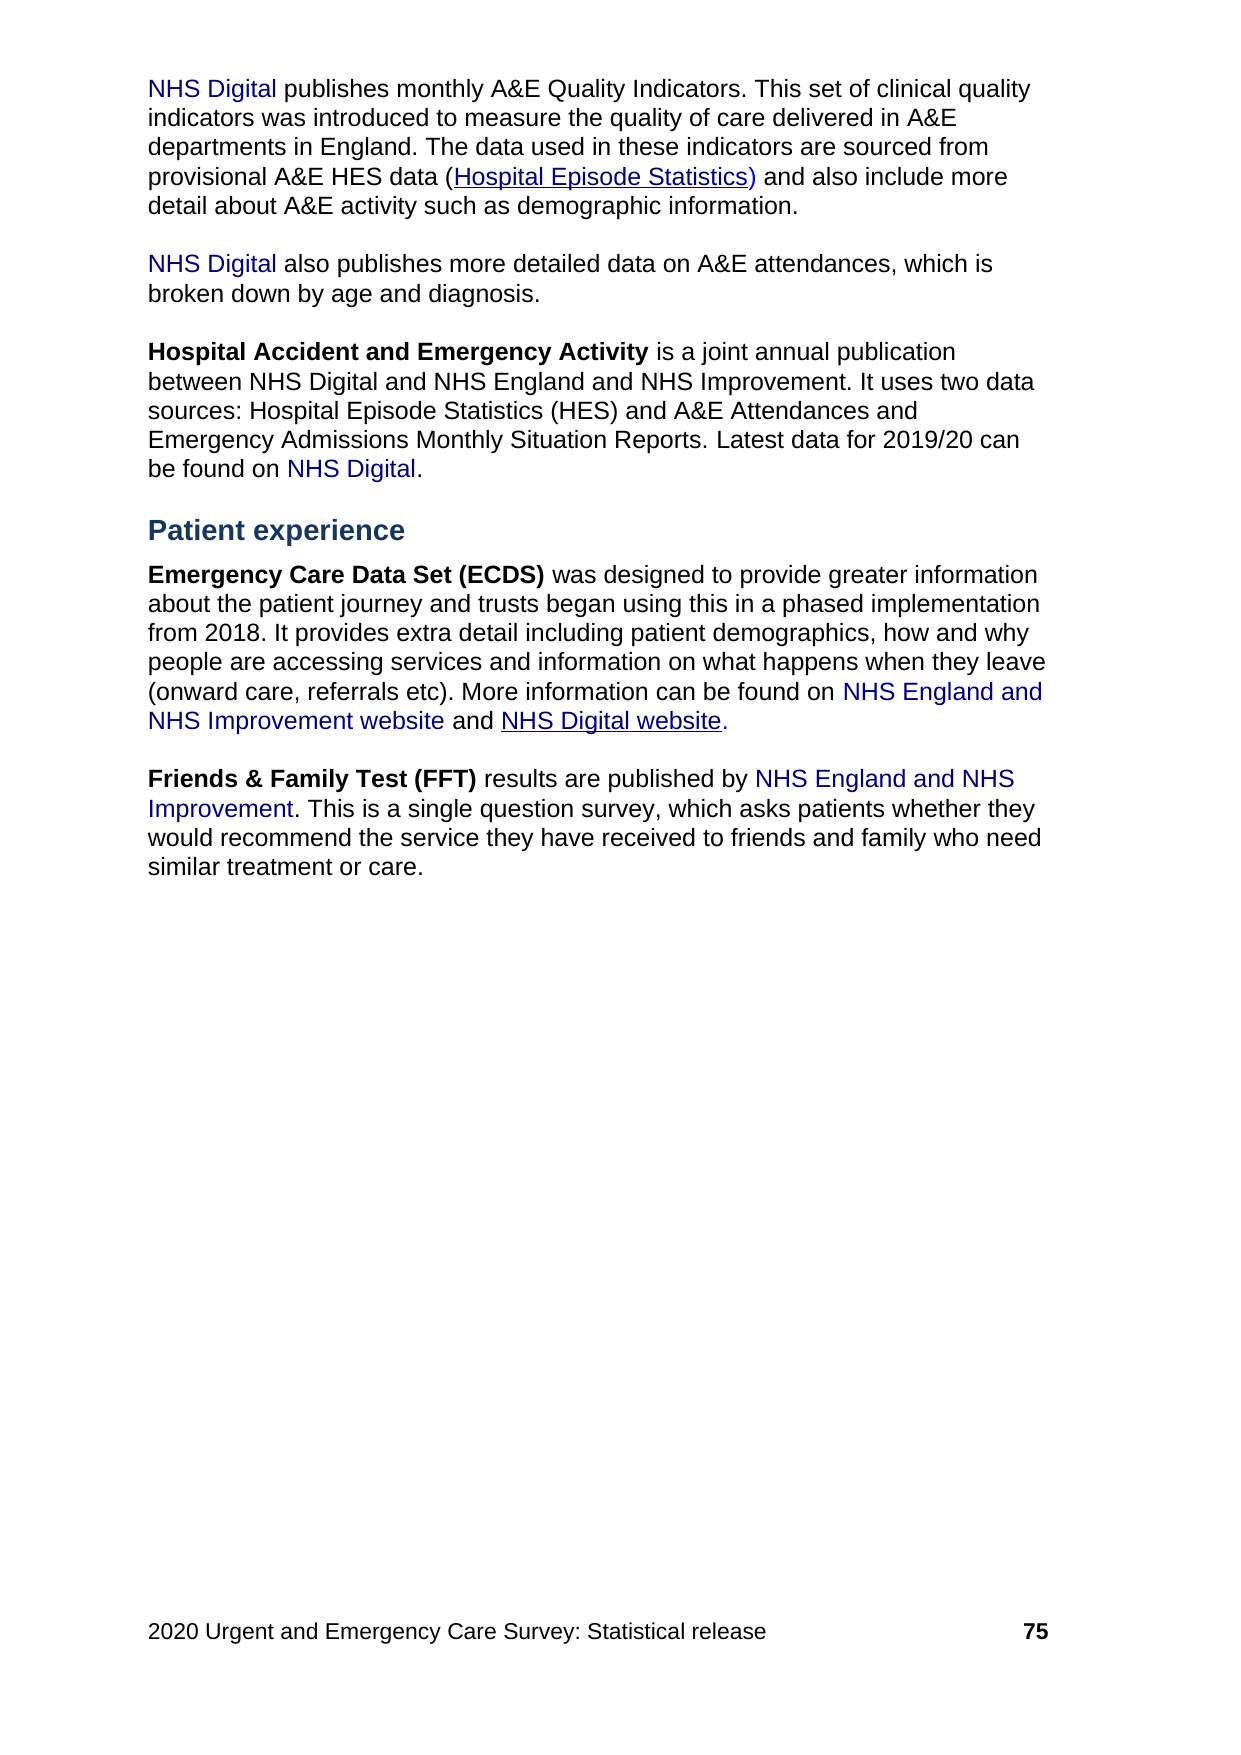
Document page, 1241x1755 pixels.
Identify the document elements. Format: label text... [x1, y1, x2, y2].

text Patient experience [148, 513, 1048, 546]
text NHS Digital publishes monthly A&E Quality Indicators. This set of clinical quality indicators was introduced to measure the quality of care delivered in A&E departments in England. The data used in these indicators are sourced from provisional A&E HES data (Hospital Episode Statistics) and also include more detail about A&E activity such as demographic information. [148, 74, 1048, 220]
text Emergency Care Data Set (ECDS) was designed to provide greater information about the patient journey and trusts began using this in a phased implementation from 2018. It provides extra detail including patient demographics, how and why people are accessing services and information on what happens when they leave (onward care, referrals etc). More information can be found on NHS England and NHS Improvement website and NHS Digital website. [148, 559, 1048, 735]
text Hospital Accident and Emergency Activity is a joint annual publication between NHS Digital and NHS England and NHS Improvement. It uses two data sources: Hospital Episode Statistics (HES) and A&E Attendances and Emergency Admissions Monthly Situation Reports. Latest data for 2019/20 can be found on NHS Digital. [148, 337, 1048, 483]
text Friends & Family Test (FFT) results are published by NHS England and NHS Improvement. This is a single question survey, which asks patients whether they would recommend the service they have received to friends and family who need similar treatment or care. [148, 764, 1048, 881]
text NHS Digital also publishes more detailed data on A&E attendances, which is broken down by age and diagnosis. [148, 249, 1048, 307]
